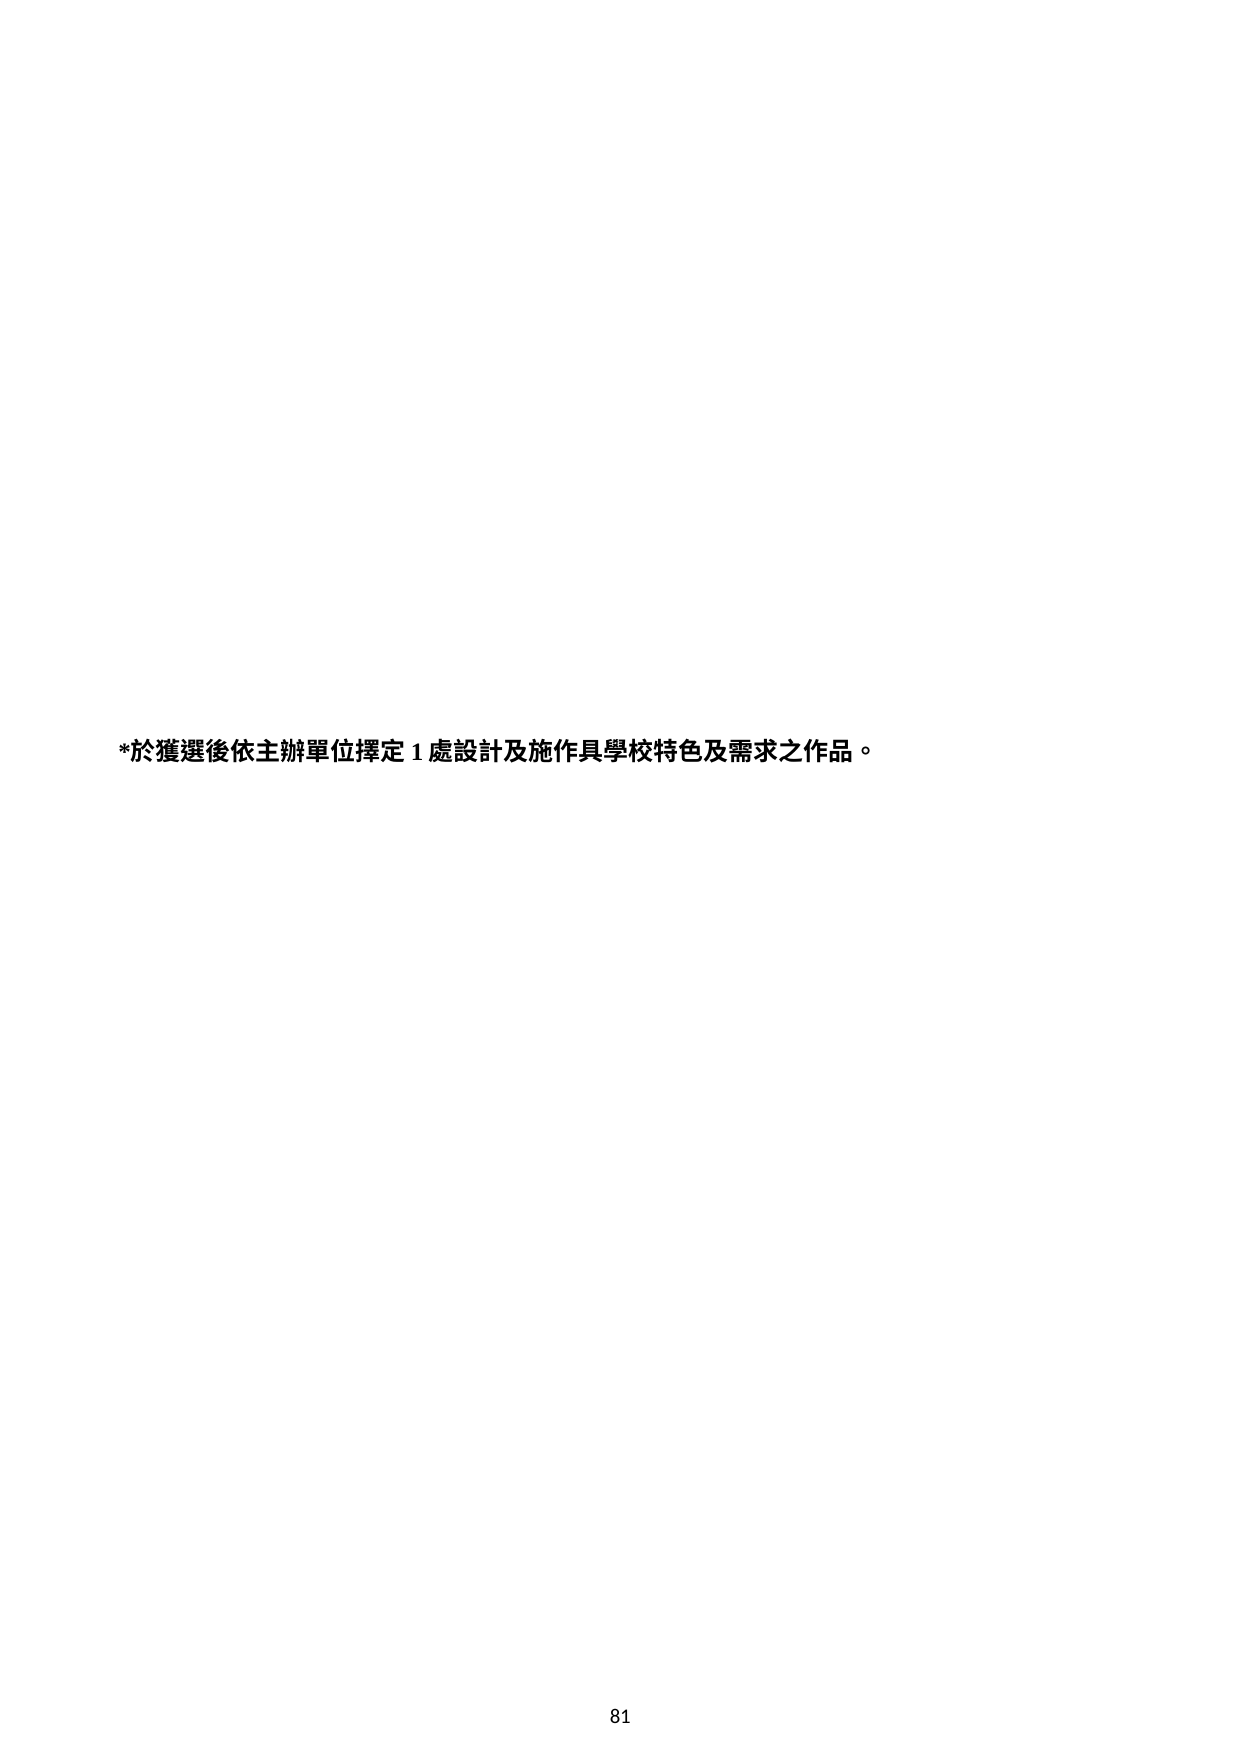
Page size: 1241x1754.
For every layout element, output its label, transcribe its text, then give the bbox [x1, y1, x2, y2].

text *於獲選後依主辦單位擇定1處設計及施作具學校特色及需求之作品。 [74, 708, 1166, 771]
